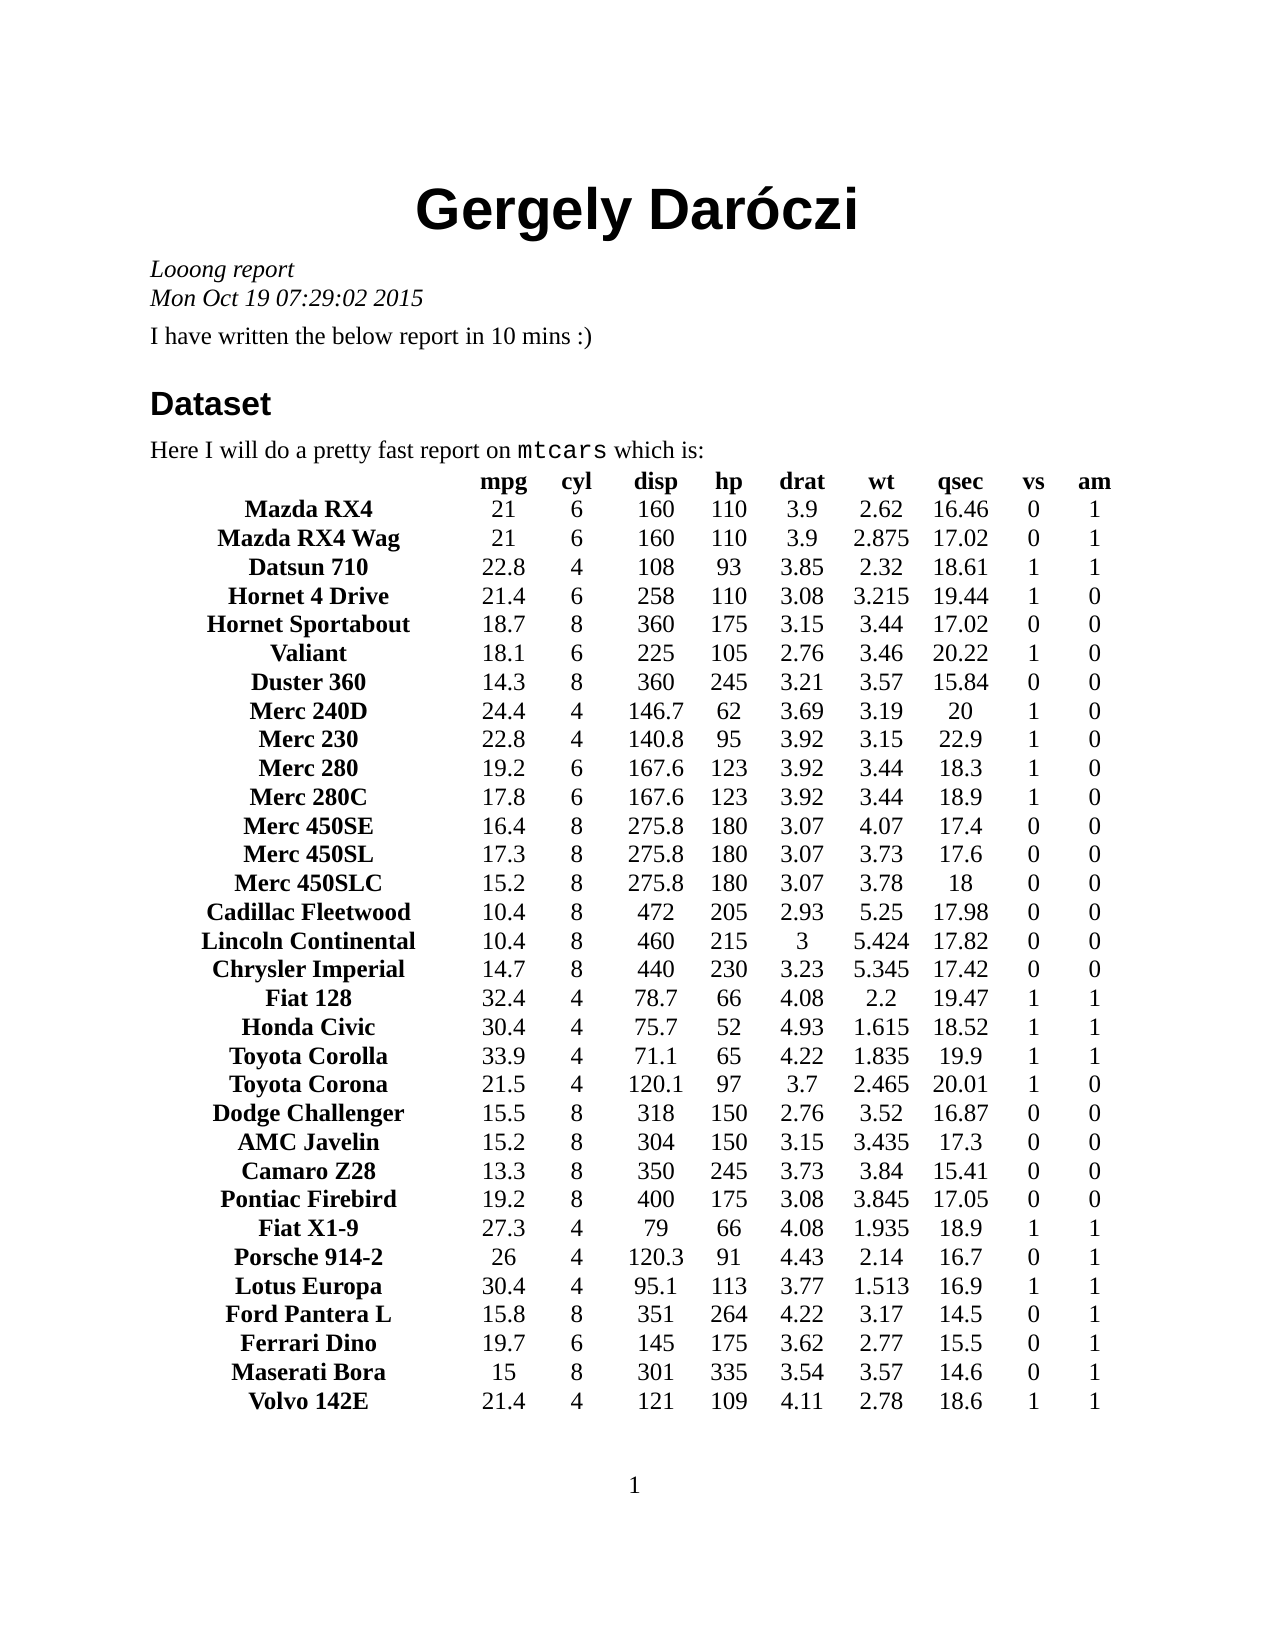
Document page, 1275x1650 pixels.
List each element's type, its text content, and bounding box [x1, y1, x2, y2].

table_cell 350 [613, 1156, 698, 1184]
table_cell Maserati Bora [150, 1357, 467, 1386]
table_cell 18.6 [918, 1386, 1003, 1414]
table_cell 225 [613, 638, 698, 667]
table_cell 4.22 [759, 1300, 844, 1328]
table_cell 16.46 [918, 495, 1003, 523]
table_cell 6 [540, 523, 613, 552]
table_header disp [613, 466, 698, 494]
table_cell 21 [467, 495, 540, 523]
table_cell 8 [540, 1127, 613, 1156]
table_cell Pontiac Firebird [150, 1185, 467, 1213]
table_cell 1 [1064, 1271, 1125, 1299]
table_cell 17.82 [918, 926, 1003, 954]
table_cell 1 [1003, 782, 1064, 811]
table_cell 15.5 [467, 1098, 540, 1127]
table_cell Duster 360 [150, 667, 467, 696]
table_cell 14.5 [918, 1300, 1003, 1328]
table_cell 3.92 [759, 782, 844, 811]
table_cell Ferrari Dino [150, 1328, 467, 1357]
table_cell 8 [540, 1357, 613, 1386]
table_cell 4.22 [759, 1041, 844, 1069]
table_cell 167.6 [613, 782, 698, 811]
table_cell 120.1 [613, 1070, 698, 1098]
table_cell 71.1 [613, 1041, 698, 1069]
table_cell 3.17 [845, 1300, 918, 1328]
table_cell 123 [698, 782, 759, 811]
table_cell 1 [1064, 1328, 1125, 1357]
table_cell 66 [698, 1213, 759, 1242]
table_cell 351 [613, 1300, 698, 1328]
table_cell 13.3 [467, 1156, 540, 1184]
table_cell 17.02 [918, 523, 1003, 552]
table_cell 17.05 [918, 1185, 1003, 1213]
table_cell 3.73 [845, 840, 918, 868]
table_cell 8 [540, 840, 613, 868]
table_cell 0 [1003, 1300, 1064, 1328]
table_cell 4 [540, 1041, 613, 1069]
table_cell 1 [1064, 495, 1125, 523]
table_cell 5.345 [845, 955, 918, 983]
table_cell 0 [1003, 1156, 1064, 1184]
table_cell Hornet Sportabout [150, 610, 467, 638]
table_cell 0 [1064, 581, 1125, 609]
table_cell 1 [1064, 1041, 1125, 1069]
table_cell 22.8 [467, 725, 540, 753]
table_cell Cadillac Fleetwood [150, 897, 467, 926]
table_cell Fiat X1-9 [150, 1213, 467, 1242]
table_cell 4 [540, 1213, 613, 1242]
table_cell 180 [698, 811, 759, 839]
table_cell 105 [698, 638, 759, 667]
table_cell 121 [613, 1386, 698, 1414]
table_cell 21.4 [467, 1386, 540, 1414]
table_cell 150 [698, 1127, 759, 1156]
table_cell 18 [918, 868, 1003, 897]
table_cell 108 [613, 552, 698, 581]
table_cell 1 [1064, 1300, 1125, 1328]
table_cell 15.2 [467, 1127, 540, 1156]
table_cell 0 [1064, 1156, 1125, 1184]
table_cell 258 [613, 581, 698, 609]
table_cell 1 [1003, 581, 1064, 609]
table_cell 19.2 [467, 753, 540, 782]
table_cell 0 [1003, 667, 1064, 696]
table_header wt [845, 466, 918, 494]
table_cell 180 [698, 840, 759, 868]
table_cell 21.4 [467, 581, 540, 609]
table_cell 3.44 [845, 782, 918, 811]
table_cell 4 [540, 1386, 613, 1414]
table_cell 0 [1064, 1127, 1125, 1156]
table_cell 0 [1003, 523, 1064, 552]
table_cell 0 [1064, 1185, 1125, 1213]
table_cell 17.02 [918, 610, 1003, 638]
table_cell 17.8 [467, 782, 540, 811]
table_cell 4.08 [759, 1213, 844, 1242]
table_cell 0 [1064, 638, 1125, 667]
table_cell 0 [1064, 696, 1125, 724]
table_cell 3.845 [845, 1185, 918, 1213]
table_cell 75.7 [613, 1012, 698, 1041]
table_cell 460 [613, 926, 698, 954]
table_cell 1 [1064, 552, 1125, 581]
table_header [150, 466, 467, 494]
table_cell 3.07 [759, 840, 844, 868]
table_cell 16.9 [918, 1271, 1003, 1299]
table_header cyl [540, 466, 613, 494]
table_cell 4 [540, 1070, 613, 1098]
table_cell 17.42 [918, 955, 1003, 983]
table_cell 2.465 [845, 1070, 918, 1098]
table_cell 0 [1003, 610, 1064, 638]
table_cell 2.62 [845, 495, 918, 523]
table_cell 15.84 [918, 667, 1003, 696]
table_cell 1 [1064, 983, 1125, 1012]
table_cell 2.875 [845, 523, 918, 552]
table_cell 19.7 [467, 1328, 540, 1357]
table_cell 6 [540, 782, 613, 811]
table_cell 3.21 [759, 667, 844, 696]
table_cell 2.2 [845, 983, 918, 1012]
table_cell 30.4 [467, 1271, 540, 1299]
table_cell 3.435 [845, 1127, 918, 1156]
table_cell 3.07 [759, 868, 844, 897]
table_cell 6 [540, 753, 613, 782]
table_cell 0 [1064, 667, 1125, 696]
table_cell 1 [1003, 1041, 1064, 1069]
table_cell 97 [698, 1070, 759, 1098]
table_header qsec [918, 466, 1003, 494]
table_cell Merc 280 [150, 753, 467, 782]
table_cell 1 [1003, 1012, 1064, 1041]
table_cell 22.8 [467, 552, 540, 581]
table_cell Merc 450SL [150, 840, 467, 868]
table_cell 0 [1003, 1357, 1064, 1386]
table_header vs [1003, 466, 1064, 494]
table_cell 17.3 [918, 1127, 1003, 1156]
table_cell 18.3 [918, 753, 1003, 782]
table_cell Merc 450SE [150, 811, 467, 839]
table_cell Ford Pantera L [150, 1300, 467, 1328]
table_cell 19.44 [918, 581, 1003, 609]
table_cell 66 [698, 983, 759, 1012]
table_cell 1.835 [845, 1041, 918, 1069]
table_cell 3.54 [759, 1357, 844, 1386]
table_header drat [759, 466, 844, 494]
table_cell 109 [698, 1386, 759, 1414]
table_cell Camaro Z28 [150, 1156, 467, 1184]
table_cell 0 [1064, 926, 1125, 954]
table_cell 18.7 [467, 610, 540, 638]
table_cell 160 [613, 495, 698, 523]
table_cell Dodge Challenger [150, 1098, 467, 1127]
table_cell 3.69 [759, 696, 844, 724]
table_cell 301 [613, 1357, 698, 1386]
table_cell 360 [613, 610, 698, 638]
table_cell 18.52 [918, 1012, 1003, 1041]
table_cell Merc 450SLC [150, 868, 467, 897]
table_cell 0 [1064, 1098, 1125, 1127]
table_cell 15 [467, 1357, 540, 1386]
table_cell 8 [540, 1185, 613, 1213]
table_cell 1.935 [845, 1213, 918, 1242]
table_cell 0 [1064, 811, 1125, 839]
table_cell 30.4 [467, 1012, 540, 1041]
table_cell 0 [1003, 955, 1064, 983]
table_cell 0 [1064, 897, 1125, 926]
table_cell 16.4 [467, 811, 540, 839]
table_cell 1 [1003, 696, 1064, 724]
table_cell 5.424 [845, 926, 918, 954]
table_cell 6 [540, 495, 613, 523]
table_cell 2.76 [759, 638, 844, 667]
table_cell 0 [1003, 926, 1064, 954]
table_cell Merc 240D [150, 696, 467, 724]
table_cell 17.3 [467, 840, 540, 868]
table_cell 110 [698, 523, 759, 552]
table_cell 123 [698, 753, 759, 782]
table_cell 2.77 [845, 1328, 918, 1357]
table_cell 15.41 [918, 1156, 1003, 1184]
table_cell Merc 230 [150, 725, 467, 753]
title Gergely Daróczi [150, 175, 1125, 242]
table_cell 91 [698, 1242, 759, 1271]
table_cell 0 [1003, 1242, 1064, 1271]
table_cell 3.15 [759, 1127, 844, 1156]
table_cell Fiat 128 [150, 983, 467, 1012]
table_cell 0 [1064, 840, 1125, 868]
table_cell 4 [540, 552, 613, 581]
table_cell 3.78 [845, 868, 918, 897]
table_cell 4.11 [759, 1386, 844, 1414]
table_cell Lincoln Continental [150, 926, 467, 954]
table_cell 0 [1064, 610, 1125, 638]
table_cell 4.93 [759, 1012, 844, 1041]
table_cell 110 [698, 581, 759, 609]
table_cell 22.9 [918, 725, 1003, 753]
table_cell 18.9 [918, 1213, 1003, 1242]
table_header hp [698, 466, 759, 494]
table_cell 26 [467, 1242, 540, 1271]
text Mon Oct 19 07:29:02 2015 [150, 283, 1125, 312]
table_cell 3.44 [845, 753, 918, 782]
table_cell 1 [1003, 552, 1064, 581]
table_cell 1 [1064, 1386, 1125, 1414]
table_cell 19.9 [918, 1041, 1003, 1069]
table_cell 33.9 [467, 1041, 540, 1069]
table_cell 0 [1003, 1328, 1064, 1357]
table_cell 20.01 [918, 1070, 1003, 1098]
table_cell 17.98 [918, 897, 1003, 926]
table_cell 3.92 [759, 753, 844, 782]
table_cell 3.46 [845, 638, 918, 667]
table_cell 440 [613, 955, 698, 983]
table_cell 167.6 [613, 753, 698, 782]
table_cell 8 [540, 1156, 613, 1184]
table_header mpg [467, 466, 540, 494]
table_cell 4 [540, 1271, 613, 1299]
table_cell 3.07 [759, 811, 844, 839]
table_cell 275.8 [613, 811, 698, 839]
table_cell 15.5 [918, 1328, 1003, 1357]
table_cell 245 [698, 1156, 759, 1184]
table_cell 0 [1064, 725, 1125, 753]
table_cell 8 [540, 926, 613, 954]
table_cell 62 [698, 696, 759, 724]
table_cell 16.7 [918, 1242, 1003, 1271]
table_cell 4.43 [759, 1242, 844, 1271]
table_cell 180 [698, 868, 759, 897]
table_cell 1 [1003, 725, 1064, 753]
table_cell 5.25 [845, 897, 918, 926]
table_cell AMC Javelin [150, 1127, 467, 1156]
table_cell 4 [540, 983, 613, 1012]
table_cell 1 [1064, 1213, 1125, 1242]
table_cell 10.4 [467, 897, 540, 926]
table_cell 8 [540, 955, 613, 983]
table_cell 1 [1003, 753, 1064, 782]
table_cell 1 [1003, 1070, 1064, 1098]
table_cell 4.08 [759, 983, 844, 1012]
table_cell 3.73 [759, 1156, 844, 1184]
table_cell 146.7 [613, 696, 698, 724]
table_cell Honda Civic [150, 1012, 467, 1041]
table_cell 110 [698, 495, 759, 523]
table_cell 2.78 [845, 1386, 918, 1414]
table_cell 17.4 [918, 811, 1003, 839]
table_cell 3.85 [759, 552, 844, 581]
table_cell 6 [540, 1328, 613, 1357]
table_cell 472 [613, 897, 698, 926]
table_cell 8 [540, 868, 613, 897]
table_cell 335 [698, 1357, 759, 1386]
table_cell 3.84 [845, 1156, 918, 1184]
table_cell 175 [698, 610, 759, 638]
table_cell Hornet 4 Drive [150, 581, 467, 609]
table_cell 1 [1064, 1242, 1125, 1271]
table_cell 3.77 [759, 1271, 844, 1299]
table_cell 19.47 [918, 983, 1003, 1012]
table_cell 3.23 [759, 955, 844, 983]
table_cell 16.87 [918, 1098, 1003, 1127]
table_cell 3.15 [759, 610, 844, 638]
table_cell 0 [1064, 868, 1125, 897]
table_cell 10.4 [467, 926, 540, 954]
table_cell 1 [1003, 1213, 1064, 1242]
table_cell 120.3 [613, 1242, 698, 1271]
table_cell Lotus Europa [150, 1271, 467, 1299]
table_cell 1 [1003, 1386, 1064, 1414]
table_cell 8 [540, 1098, 613, 1127]
table_cell 0 [1064, 955, 1125, 983]
table_cell 205 [698, 897, 759, 926]
subtitle Dataset [150, 384, 1125, 422]
table_cell Toyota Corona [150, 1070, 467, 1098]
table_cell 14.7 [467, 955, 540, 983]
table_cell 24.4 [467, 696, 540, 724]
table_cell 230 [698, 955, 759, 983]
table_cell 95 [698, 725, 759, 753]
table_cell 20.22 [918, 638, 1003, 667]
table_cell 113 [698, 1271, 759, 1299]
table_cell 0 [1003, 1127, 1064, 1156]
table_cell 3.52 [845, 1098, 918, 1127]
table_cell 318 [613, 1098, 698, 1127]
table_cell 0 [1003, 868, 1064, 897]
table_cell 95.1 [613, 1271, 698, 1299]
table_cell 275.8 [613, 840, 698, 868]
table_cell 3.215 [845, 581, 918, 609]
table_cell 14.6 [918, 1357, 1003, 1386]
table_cell Valiant [150, 638, 467, 667]
table_cell 3.08 [759, 581, 844, 609]
table_cell 3 [759, 926, 844, 954]
table_cell 1.513 [845, 1271, 918, 1299]
table_cell 15.8 [467, 1300, 540, 1328]
table_cell Merc 280C [150, 782, 467, 811]
table_cell Mazda RX4 [150, 495, 467, 523]
table_cell 0 [1003, 1185, 1064, 1213]
table_cell 3.7 [759, 1070, 844, 1098]
table_cell 4 [540, 725, 613, 753]
table_cell 1 [1064, 523, 1125, 552]
table_cell Porsche 914-2 [150, 1242, 467, 1271]
table_cell 21 [467, 523, 540, 552]
table_cell 264 [698, 1300, 759, 1328]
table_cell 0 [1003, 811, 1064, 839]
table_cell 1 [1064, 1357, 1125, 1386]
table_cell 2.32 [845, 552, 918, 581]
table_cell 8 [540, 667, 613, 696]
table_cell Toyota Corolla [150, 1041, 467, 1069]
table_cell 1 [1003, 983, 1064, 1012]
table_cell 3.92 [759, 725, 844, 753]
table_cell 2.93 [759, 897, 844, 926]
table_cell 3.9 [759, 523, 844, 552]
table_cell 400 [613, 1185, 698, 1213]
table_header am [1064, 466, 1125, 494]
table_cell Volvo 142E [150, 1386, 467, 1414]
table_cell 3.62 [759, 1328, 844, 1357]
table_cell Mazda RX4 Wag [150, 523, 467, 552]
table_cell 1 [1003, 638, 1064, 667]
table_cell 160 [613, 523, 698, 552]
table_cell 8 [540, 897, 613, 926]
table_cell 0 [1064, 1070, 1125, 1098]
table_cell 4 [540, 1012, 613, 1041]
table_cell 65 [698, 1041, 759, 1069]
table_cell 52 [698, 1012, 759, 1041]
table_cell 0 [1003, 495, 1064, 523]
table_cell 3.08 [759, 1185, 844, 1213]
table_cell 3.57 [845, 1357, 918, 1386]
table_cell 18.1 [467, 638, 540, 667]
table_cell 8 [540, 1300, 613, 1328]
text I have written the below report in 10 mins :) [150, 321, 1125, 350]
table_cell 4 [540, 1242, 613, 1271]
table_cell 175 [698, 1185, 759, 1213]
table_cell 21.5 [467, 1070, 540, 1098]
table_cell 245 [698, 667, 759, 696]
table_cell 150 [698, 1098, 759, 1127]
table_cell 3.57 [845, 667, 918, 696]
table_cell 6 [540, 581, 613, 609]
table_cell 215 [698, 926, 759, 954]
table_cell 2.14 [845, 1242, 918, 1271]
table_cell Chrysler Imperial [150, 955, 467, 983]
text Looong report [150, 254, 1125, 283]
table_cell 1.615 [845, 1012, 918, 1041]
table_cell 275.8 [613, 868, 698, 897]
table_cell 78.7 [613, 983, 698, 1012]
table_cell 175 [698, 1328, 759, 1357]
table_cell 79 [613, 1213, 698, 1242]
table_cell 140.8 [613, 725, 698, 753]
table_cell 4 [540, 696, 613, 724]
table_cell 14.3 [467, 667, 540, 696]
table_cell 0 [1003, 1098, 1064, 1127]
table_cell 360 [613, 667, 698, 696]
table_cell 32.4 [467, 983, 540, 1012]
table_cell 1 [1003, 1271, 1064, 1299]
table_cell Datsun 710 [150, 552, 467, 581]
table_cell 3.15 [845, 725, 918, 753]
table_cell 6 [540, 638, 613, 667]
table_cell 27.3 [467, 1213, 540, 1242]
table_cell 93 [698, 552, 759, 581]
table_cell 0 [1003, 840, 1064, 868]
table_cell 304 [613, 1127, 698, 1156]
table_cell 15.2 [467, 868, 540, 897]
table_cell 3.9 [759, 495, 844, 523]
text Here I will do a pretty fast report on mtcars which is: [150, 435, 1125, 466]
table_cell 20 [918, 696, 1003, 724]
table_cell 0 [1003, 897, 1064, 926]
table_cell 19.2 [467, 1185, 540, 1213]
table_cell 8 [540, 811, 613, 839]
table_cell 17.6 [918, 840, 1003, 868]
table_cell 145 [613, 1328, 698, 1357]
table_cell 2.76 [759, 1098, 844, 1127]
table_cell 18.61 [918, 552, 1003, 581]
table_cell 0 [1064, 753, 1125, 782]
table_cell 18.9 [918, 782, 1003, 811]
table_cell 0 [1064, 782, 1125, 811]
table_cell 4.07 [845, 811, 918, 839]
table_cell 3.44 [845, 610, 918, 638]
table_cell 8 [540, 610, 613, 638]
table_cell 3.19 [845, 696, 918, 724]
table_cell 1 [1064, 1012, 1125, 1041]
